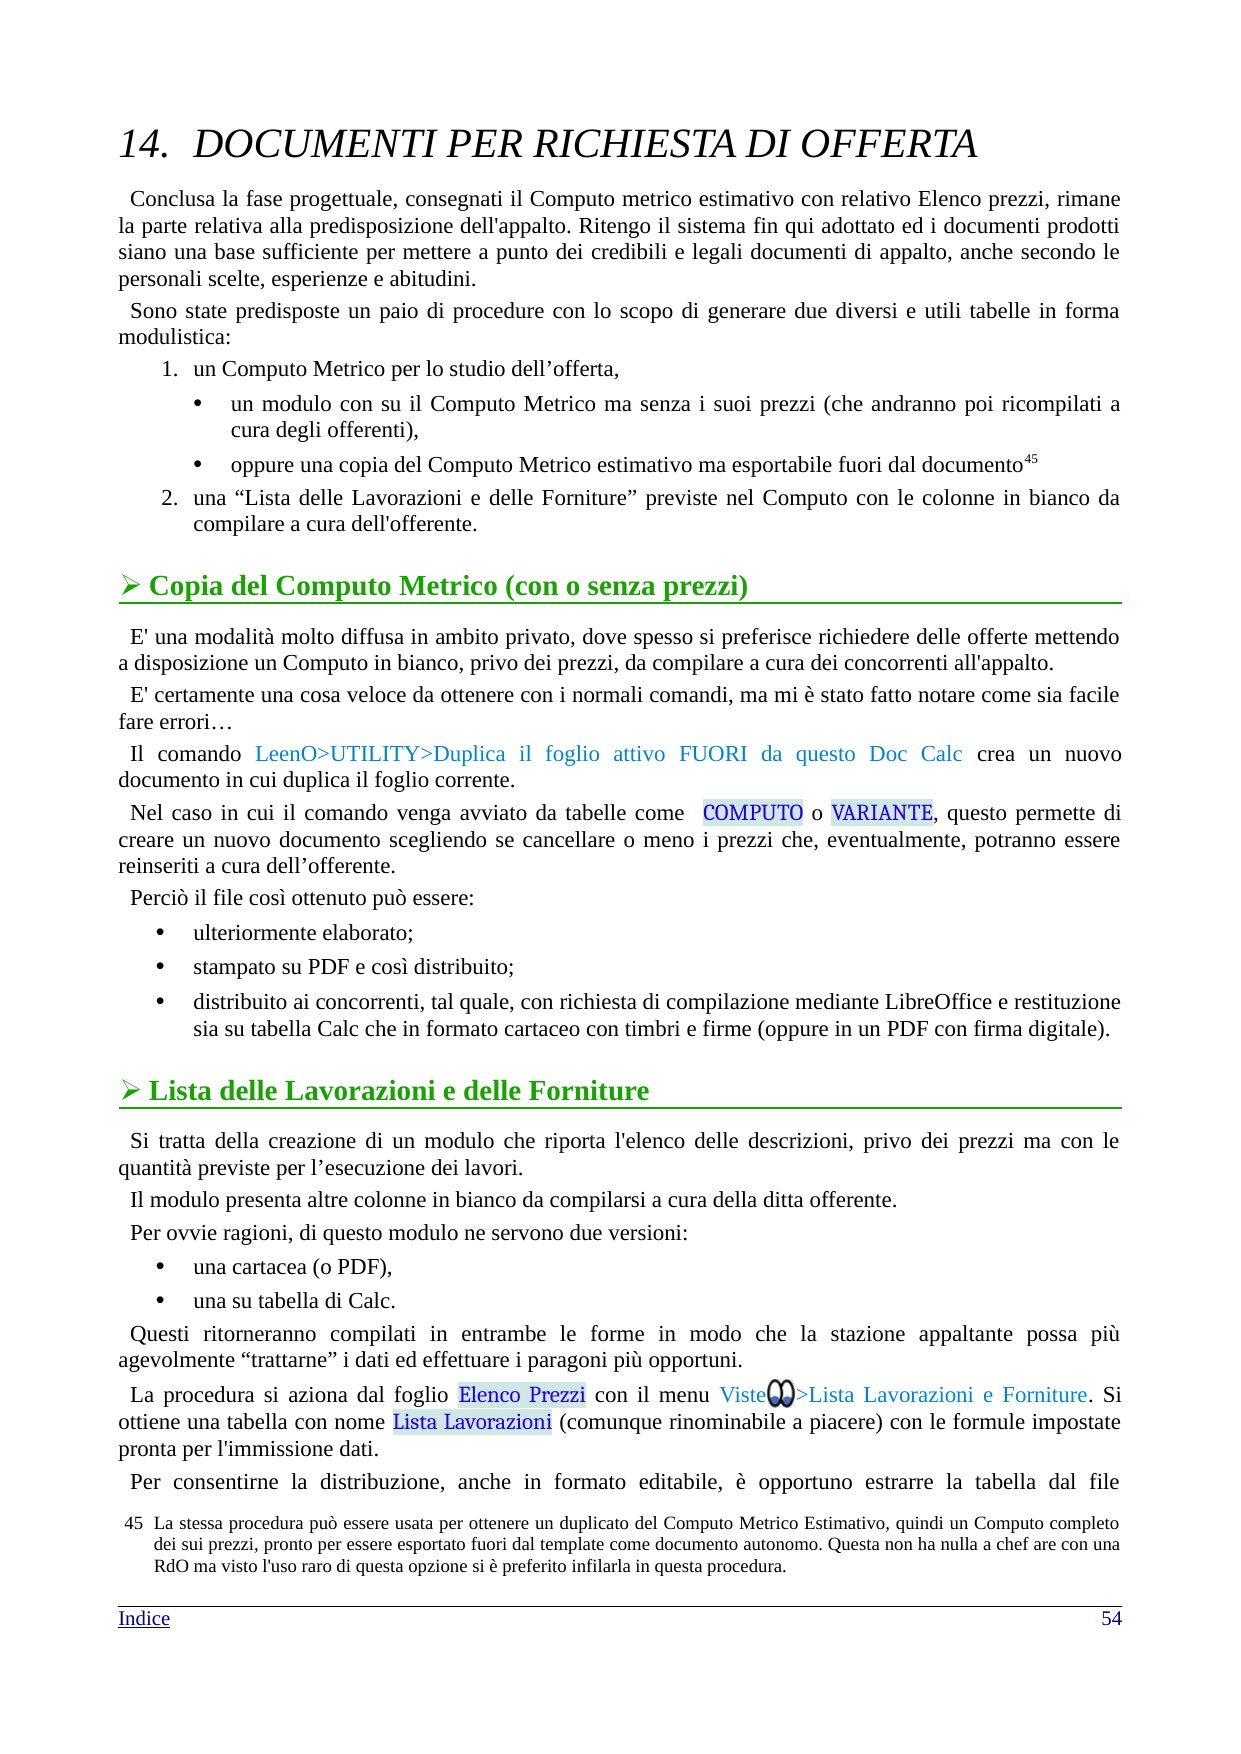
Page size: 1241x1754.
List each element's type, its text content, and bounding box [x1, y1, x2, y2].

list stampato su PDF e così distribuito; [156, 951, 1122, 980]
subtitle DOCUMENTI PER RICHIESTA DI OFFERTA [118, 118, 1122, 166]
text Per ovvie ragioni, di questo modulo ne servono due versioni: [118, 1218, 1122, 1245]
text Si tratta della creazione di un modulo che riporta l'elenco delle descrizioni, privo dei prezzi ma con le quantità previste per l’esecuzione dei lavori. [118, 1128, 1122, 1180]
text Questi ritorneranno compilati in entrambe le forme in modo che la stazione appaltante possa più agevolmente “trattarne” i dati ed effettuare i paragoni più opportuni. [118, 1320, 1122, 1373]
list un modulo con su il Computo Metrico ma senza i suoi prezzi (che andranno poi ricompilati a cura degli offerenti), [193, 388, 1122, 443]
text Conclusa la fase progettuale, consegnati il Computo metrico estimativo con relativo Elenco prezzi, rimane la parte relativa alla predisposizione dell'appalto. Ritengo il sistema fin qui adottato ed i documenti prodotti siano una base sufficiente per mettere a punto dei credibili e legali documenti di appalto, anche secondo le personali scelte, esperienze e abitudini. [118, 186, 1122, 291]
list una “Lista delle Lavorazioni e delle Forniture” previste nel Computo con le colonne in bianco da compilare a cura dell'offerente. [156, 483, 1122, 536]
list distribuito ai concorrenti, tal quale, con richiesta di compilazione mediante LibreOffice e restituzione sia su tabella Calc che in formato cartaceo con timbri e firme (oppure in un PDF con firma digitale). [156, 986, 1122, 1041]
text Perciò il file così ottenuto può essere: [118, 884, 1122, 911]
list oppure una copia del Computo Metrico estimativo ma esportabile fuori dal documento [193, 449, 1122, 478]
list ulteriormente elaborato; [156, 917, 1122, 945]
text E' una modalità molto diffusa in ambito privato, dove spesso si preferisce richiedere delle offerte mettendo a disposizione un Computo in bianco, privo dei prezzi, da compilare a cura dei concorrenti all'appalto. [118, 623, 1122, 675]
subtitle Copia del Computo Metrico (con o senza prezzi) [119, 568, 1122, 602]
text Nel caso in cui il comando venga avviato da tabelle come COMPUTO o VARIANTE, questo permette di creare un nuovo documento scegliendo se cancellare o meno i prezzi che, eventualmente, potranno essere reinseriti a cura dell’offerente. [118, 799, 1122, 878]
list un Computo Metrico per lo studio dell’offerta, [156, 356, 1122, 382]
text Sono state predisposte un paio di procedure con lo scopo di generare due diversi e utili tabelle in forma modulistica: [118, 297, 1122, 349]
list La stessa procedura può essere usata per ottenere un duplicato del Computo Metrico Estimativo, quindi un Computo completo dei sui prezzi, pronto per essere esportato fuori dal template come documento autonomo. Questa non ha nulla a chef are con una RdO ma visto l'uso raro di questa opzione si è preferito infilarla in questa procedura. [124, 1512, 1122, 1576]
text La procedura si aziona dal foglio Elenco Prezzi con il menu Viste>Lista Lavorazioni e Forniture. Si ottiene una tabella con nome Lista Lavorazioni (comunque rinominabile a piacere) con le formule impostate pronta per l'immissione dati. [118, 1379, 1122, 1462]
list una cartacea (o PDF), [156, 1251, 1122, 1279]
list una su tabella di Calc. [156, 1286, 1122, 1314]
text Il modulo presenta altre colonne in bianco da compilarsi a cura della ditta offerente. [118, 1186, 1122, 1213]
text E' certamente una cosa veloce da ottenere con i normali comandi, ma mi è stato fatto notare come sia facile fare errori… [118, 681, 1122, 734]
text Il comando LeenO>UTILITY>Duplica il foglio attivo FUORI da questo Doc Calc crea un nuovo documento in cui duplica il foglio corrente. [118, 740, 1122, 793]
subtitle Lista delle Lavorazioni e delle Forniture [119, 1073, 1122, 1107]
text Per consentirne la distribuzione, anche in formato editabile, è opportuno estrarre la tabella dal file [118, 1468, 1122, 1494]
picture [766, 1378, 796, 1409]
